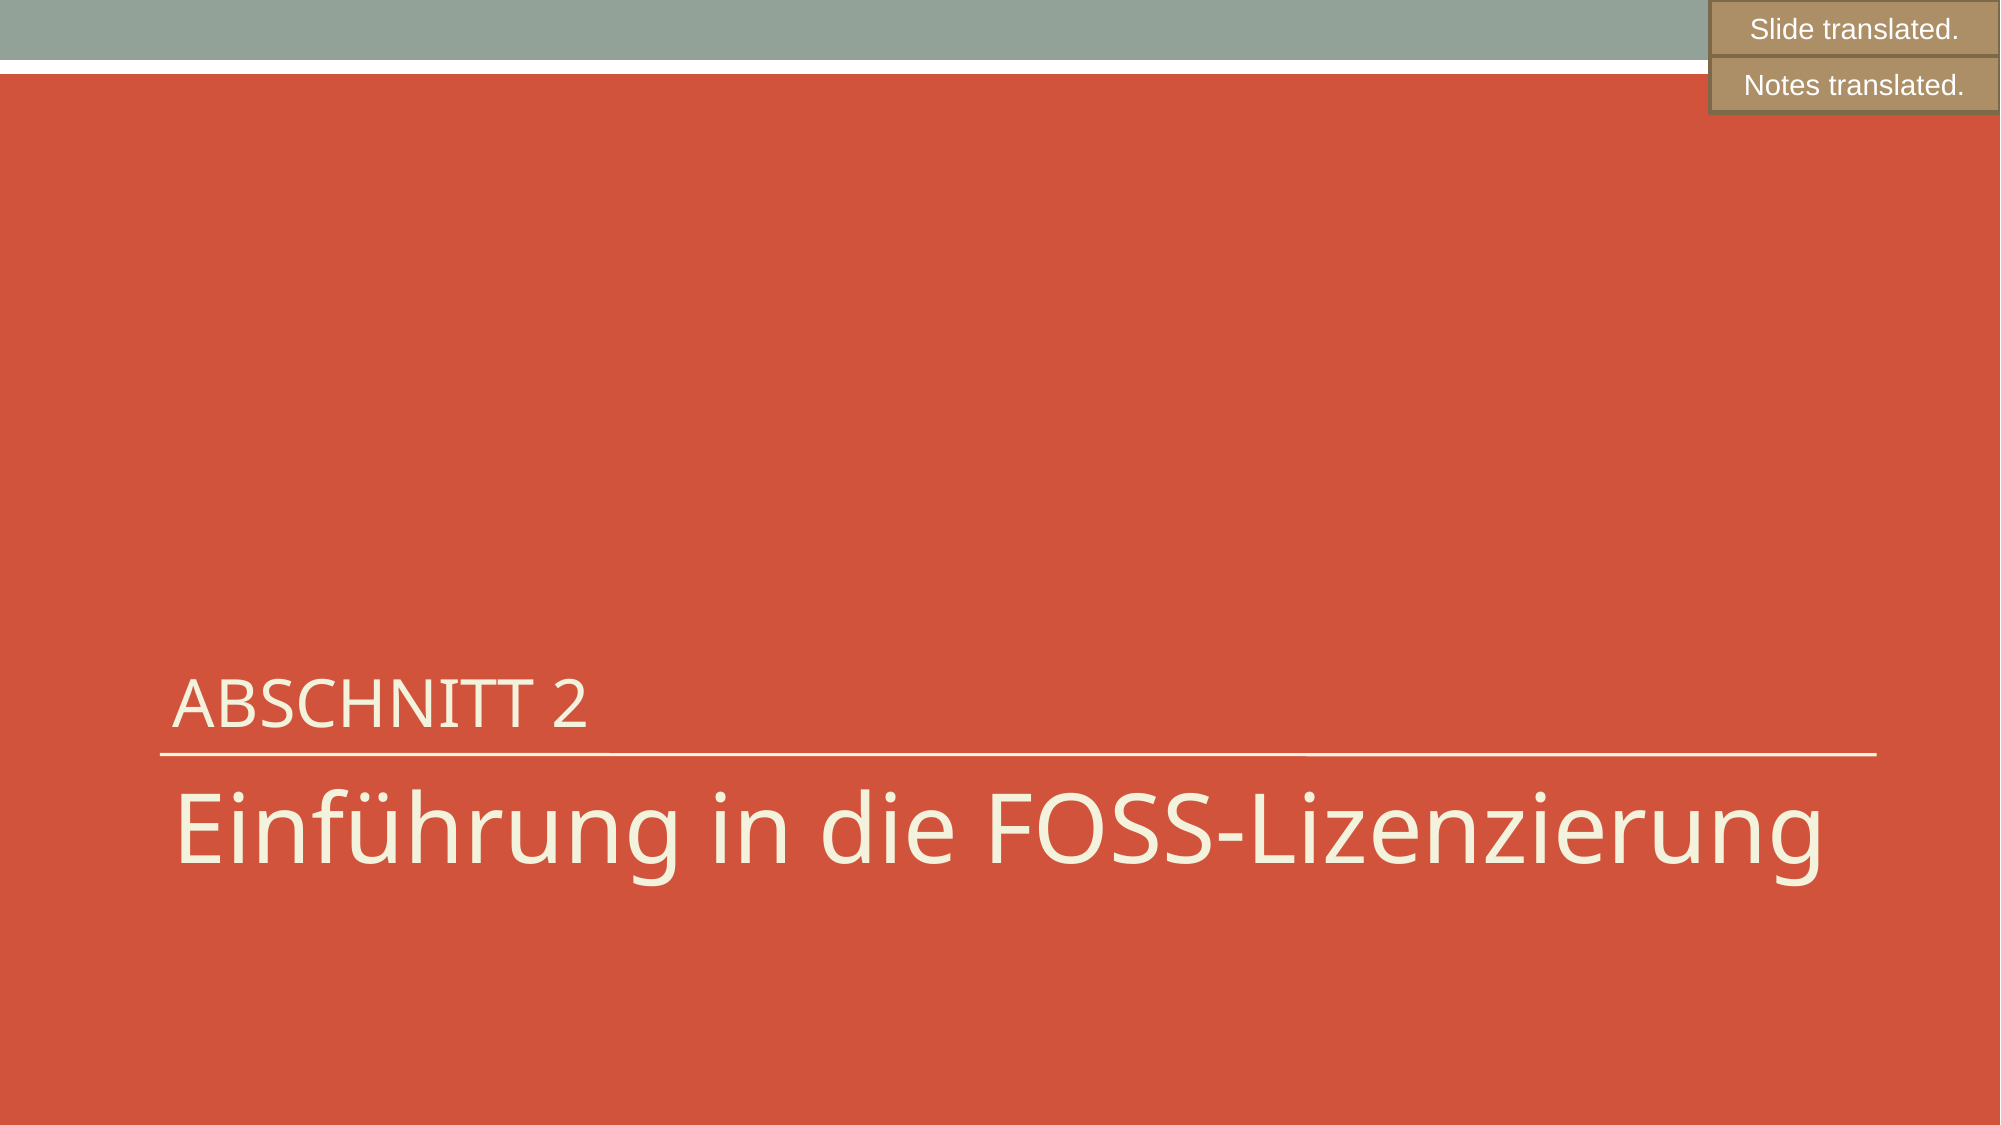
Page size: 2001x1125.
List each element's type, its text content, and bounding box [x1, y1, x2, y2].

list Einführung in die FOSS-Lizenzierung [157, 758, 1858, 1006]
text_box Slide translated. [1710, 0, 2000, 56]
title ABSCHNITT 2 [157, 387, 1858, 749]
text_box Notes translated. [1710, 56, 2000, 113]
